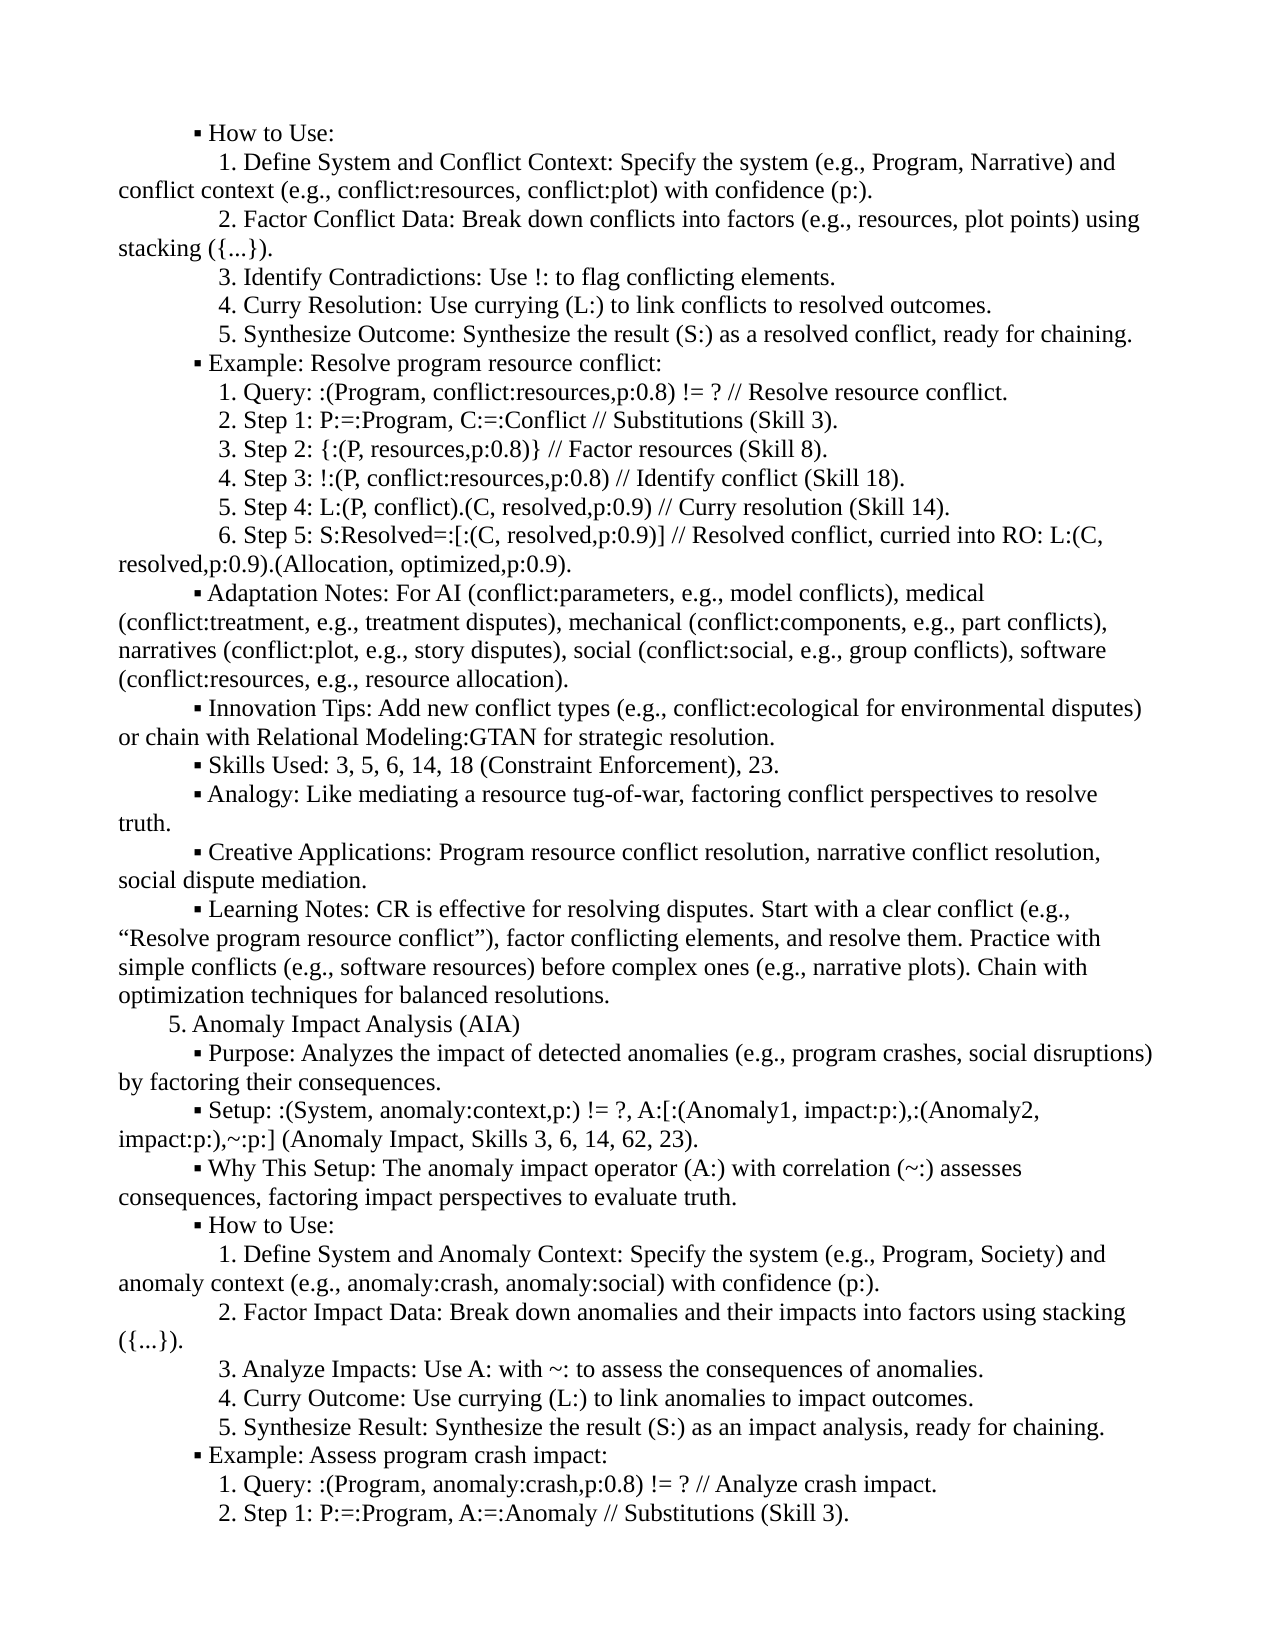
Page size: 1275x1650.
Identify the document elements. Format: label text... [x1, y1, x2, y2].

text ▪ Learning Notes: CR is effective for resolving disputes. Start with a clear conflict (e.g., “Resolve program resource conflict”), factor conflicting elements, and resolve them. Practice with simple conflicts (e.g., software resources) before complex ones (e.g., narrative plots). Chain with optimization techniques for balanced resolutions. [118, 894, 1157, 1009]
text ▪ Purpose: Analyzes the impact of detected anomalies (e.g., program crashes, social disruptions) by factoring their consequences. [118, 1038, 1157, 1096]
text ▪ Creative Applications: Program resource conflict resolution, narrative conflict resolution, social dispute mediation. [118, 837, 1157, 894]
text ▪ Example: Assess program crash impact: [118, 1441, 1157, 1469]
text ▪ Example: Resolve program resource conflict: [118, 348, 1157, 377]
text 2. Step 1: P:=:Program, A:=:Anomaly // Substitutions (Skill 3). [118, 1498, 1157, 1527]
text 3. Identify Contradictions: Use !: to flag conflicting elements. [118, 262, 1157, 291]
text ▪ Why This Setup: The anomaly impact operator (A:) with correlation (~:) assesses consequences, factoring impact perspectives to evaluate truth. [118, 1153, 1157, 1211]
text 5. Synthesize Outcome: Synthesize the result (S:) as a resolved conflict, ready for chaining. [118, 319, 1157, 348]
text 4. Curry Resolution: Use currying (L:) to link conflicts to resolved outcomes. [118, 291, 1157, 319]
text ▪ Adaptation Notes: For AI (conflict:parameters, e.g., model conflicts), medical (conflict:treatment, e.g., treatment disputes), mechanical (conflict:components, e.g., part conflicts), narratives (conflict:plot, e.g., story disputes), social (conflict:social, e.g., group conflicts), software (conflict:resources, e.g., resource allocation). [118, 578, 1157, 693]
text 5. Anomaly Impact Analysis (AIA) [118, 1009, 1157, 1038]
text 1. Define System and Anomaly Context: Specify the system (e.g., Program, Society) and anomaly context (e.g., anomaly:crash, anomaly:social) with confidence (p:). [118, 1239, 1157, 1297]
text 5. Synthesize Result: Synthesize the result (S:) as an impact analysis, ready for chaining. [118, 1412, 1157, 1441]
text ▪ Innovation Tips: Add new conflict types (e.g., conflict:ecological for environmental disputes) or chain with Relational Modeling:GTAN for strategic resolution. [118, 693, 1157, 751]
text 3. Analyze Impacts: Use A: with ~: to assess the consequences of anomalies. [118, 1354, 1157, 1383]
text 3. Step 2: {:(P, resources,p:0.8)} // Factor resources (Skill 8). [118, 434, 1157, 463]
text 4. Step 3: !:(P, conflict:resources,p:0.8) // Identify conflict (Skill 18). [118, 463, 1157, 492]
text 2. Factor Conflict Data: Break down conflicts into factors (e.g., resources, plot points) using stacking ({...}). [118, 204, 1157, 262]
text ▪ How to Use: [118, 1211, 1157, 1239]
text ▪ Analogy: Like mediating a resource tug-of-war, factoring conflict perspectives to resolve truth. [118, 779, 1157, 837]
text 1. Query: :(Program, conflict:resources,p:0.8) != ? // Resolve resource conflict. [118, 377, 1157, 406]
text 6. Step 5: S:Resolved=:[:(C, resolved,p:0.9)] // Resolved conflict, curried into RO: L:(C, resolved,p:0.9).(Allocation, optimized,p:0.9). [118, 521, 1157, 578]
text ▪ Skills Used: 3, 5, 6, 14, 18 (Constraint Enforcement), 23. [118, 751, 1157, 779]
text 1. Define System and Conflict Context: Specify the system (e.g., Program, Narrative) and conflict context (e.g., conflict:resources, conflict:plot) with confidence (p:). [118, 147, 1157, 204]
text 2. Factor Impact Data: Break down anomalies and their impacts into factors using stacking ({...}). [118, 1297, 1157, 1354]
text 4. Curry Outcome: Use currying (L:) to link anomalies to impact outcomes. [118, 1383, 1157, 1412]
text 5. Step 4: L:(P, conflict).(C, resolved,p:0.9) // Curry resolution (Skill 14). [118, 492, 1157, 521]
text 1. Query: :(Program, anomaly:crash,p:0.8) != ? // Analyze crash impact. [118, 1469, 1157, 1498]
text 2. Step 1: P:=:Program, C:=:Conflict // Substitutions (Skill 3). [118, 406, 1157, 434]
text ▪ How to Use: [118, 118, 1157, 147]
text ▪ Setup: :(System, anomaly:context,p:) != ?, A:[:(Anomaly1, impact:p:),:(Anomaly2, impact:p:),~:p:] (Anomaly Impact, Skills 3, 6, 14, 62, 23). [118, 1096, 1157, 1153]
